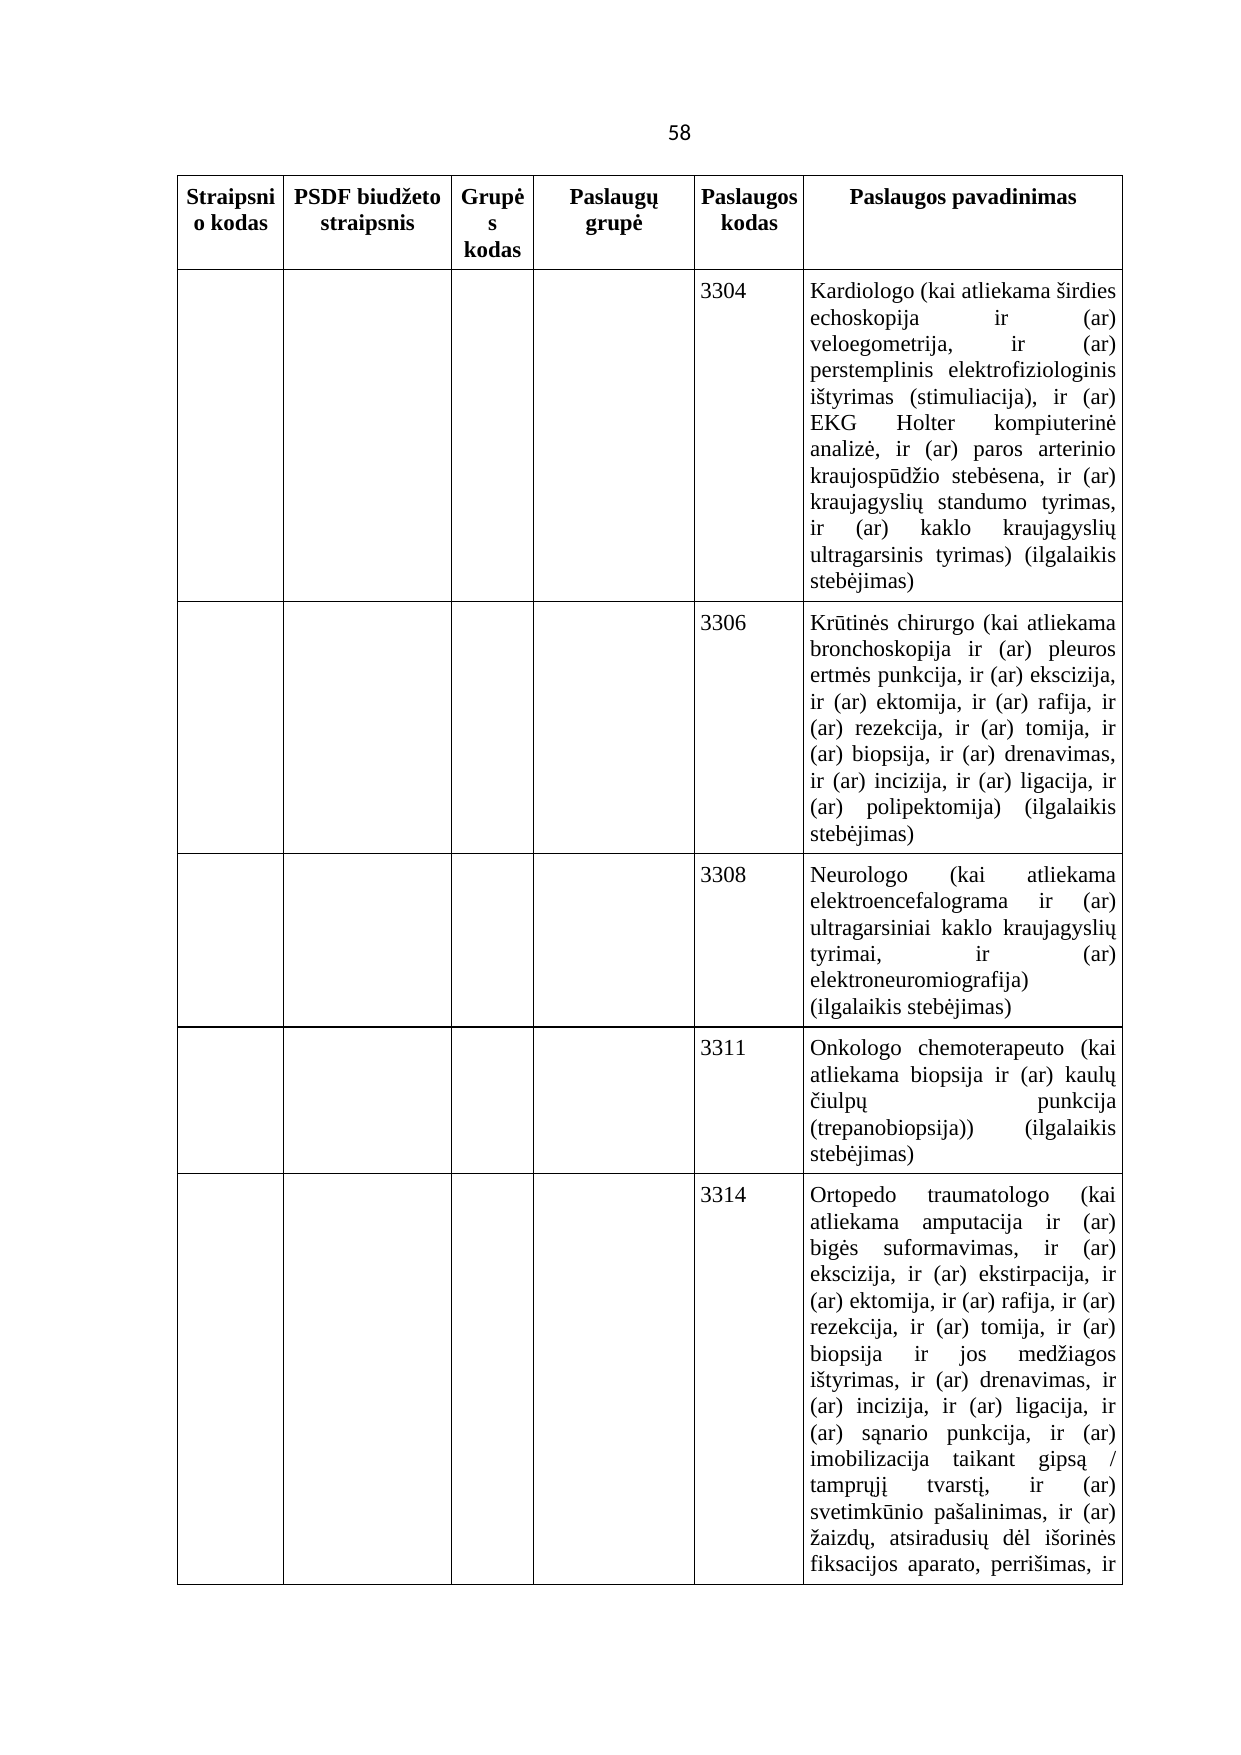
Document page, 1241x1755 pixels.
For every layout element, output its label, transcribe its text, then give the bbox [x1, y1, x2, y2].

table_cell 3304 [695, 270, 803, 601]
table_cell [178, 1174, 283, 1584]
table_cell 3308 [695, 854, 803, 1026]
table_header Paslaugų grupė [534, 176, 694, 269]
table_cell [452, 270, 533, 601]
table_cell [452, 854, 533, 1026]
table_cell Kardiologo (kai atliekama širdies echoskopija ir (ar) veloegometrija, ir (ar) perstemplinis elektrofiziologinis ištyrimas (stimuliacija), ir (ar) EKG Holter kompiuterinė analizė, ir (ar) paros arterinio kraujospūdžio stebėsena, ir (ar) kraujagyslių standumo tyrimas, ir (ar) kaklo kraujagyslių ultragarsinis tyrimas) (ilgalaikis stebėjimas) [804, 270, 1122, 601]
table_cell Neurologo (kai atliekama elektroencefalograma ir (ar) ultragarsiniai kaklo kraujagyslių tyrimai, ir (ar) elektroneuromiografija) (ilgalaikis stebėjimas) [804, 854, 1122, 1026]
table_cell [178, 1028, 283, 1173]
table_cell [534, 1028, 694, 1173]
table_cell [534, 270, 694, 601]
table_cell [534, 602, 694, 853]
table_cell 3306 [695, 602, 803, 853]
table_cell 3311 [695, 1028, 803, 1173]
table_header Straipsnio kodas [178, 176, 283, 269]
table_cell [452, 1174, 533, 1584]
table_cell [534, 854, 694, 1026]
table_cell [178, 602, 283, 853]
table_cell [284, 270, 451, 601]
table_cell [178, 854, 283, 1026]
table_cell [452, 602, 533, 853]
table_cell [534, 1174, 694, 1584]
table_cell Ortopedo traumatologo (kai atliekama amputacija ir (ar) bigės suformavimas, ir (ar) ekscizija, ir (ar) ekstirpacija, ir (ar) ektomija, ir (ar) rafija, ir (ar) rezekcija, ir (ar) tomija, ir (ar) biopsija ir jos medžiagos ištyrimas, ir (ar) drenavimas, ir (ar) incizija, ir (ar) ligacija, ir (ar) sąnario punkcija, ir (ar) imobilizacija taikant gipsą / tamprųjį tvarstį, ir (ar) svetimkūnio pašalinimas, ir (ar) žaizdų, atsiradusių dėl išorinės fiksacijos aparato, perrišimas, ir [804, 1174, 1122, 1584]
table_cell [178, 270, 283, 601]
table_header Paslaugos kodas [695, 176, 803, 269]
table_cell [284, 1174, 451, 1584]
table_header PSDF biudžeto straipsnis [284, 176, 451, 269]
table_cell 3314 [695, 1174, 803, 1584]
table_cell [284, 602, 451, 853]
table_cell [284, 1028, 451, 1173]
table_header Grupės kodas [452, 176, 533, 269]
table_cell [452, 1028, 533, 1173]
table_cell [284, 854, 451, 1026]
table_cell Krūtinės chirurgo (kai atliekama bronchoskopija ir (ar) pleuros ertmės punkcija, ir (ar) ekscizija, ir (ar) ektomija, ir (ar) rafija, ir (ar) rezekcija, ir (ar) tomija, ir (ar) biopsija, ir (ar) drenavimas, ir (ar) incizija, ir (ar) ligacija, ir (ar) polipektomija) (ilgalaikis stebėjimas) [804, 602, 1122, 853]
table_header Paslaugos pavadinimas [804, 176, 1122, 269]
table_cell Onkologo chemoterapeuto (kai atliekama biopsija ir (ar) kaulų čiulpų punkcija (trepanobiopsija)) (ilgalaikis stebėjimas) [804, 1028, 1122, 1173]
